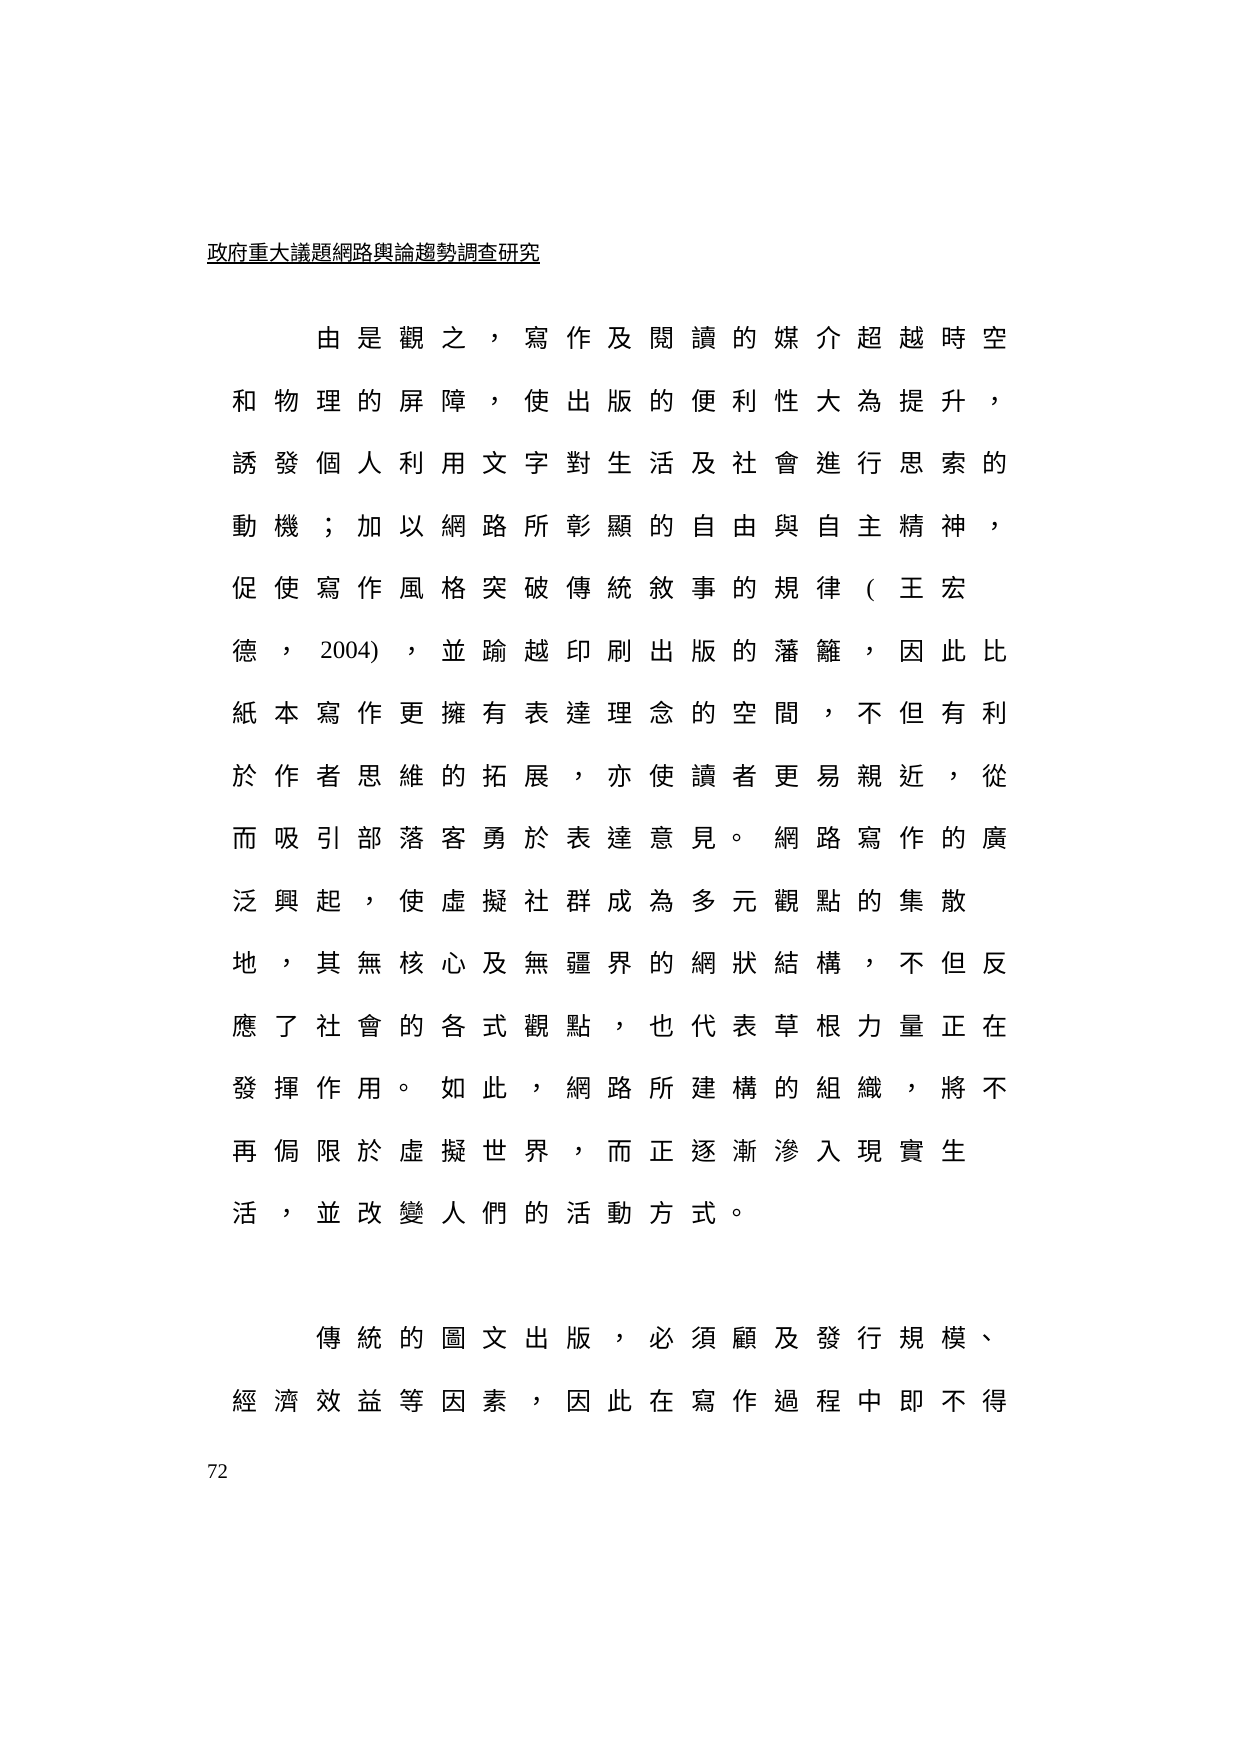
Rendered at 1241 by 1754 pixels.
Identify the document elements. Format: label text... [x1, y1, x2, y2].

text 由是觀之，寫作及閱讀的媒介超越時空和物理的屏障，使出版的便利性大為提升，誘發個人利用文字對生活及社會進行思索的動機；加以網路所彰顯的自由與自主精神，促使寫作風格突破傳統敘事的規律(王宏德，2004)，並踰越印刷出版的藩籬，因此比紙本寫作更擁有表達理念的空間，不但有利於作者思維的拓展，亦使讀者更易親近，從而吸引部落客勇於表達意見。網路寫作的廣泛興起，使虛擬社群成為多元觀點的集散地，其無核心及無疆界的網狀結構，不但反應了社會的各式觀點，也代表草根力量正在發揮作用。如此，網路所建構的組織，將不再侷限於虛擬世界，而正逐漸滲入現實生活，並改變人們的活動方式。 [224, 295, 1016, 1233]
text 傳統的圖文出版，必須顧及發行規模、經濟效益等因素，因此在寫作過程中即不得 [224, 1295, 1016, 1420]
